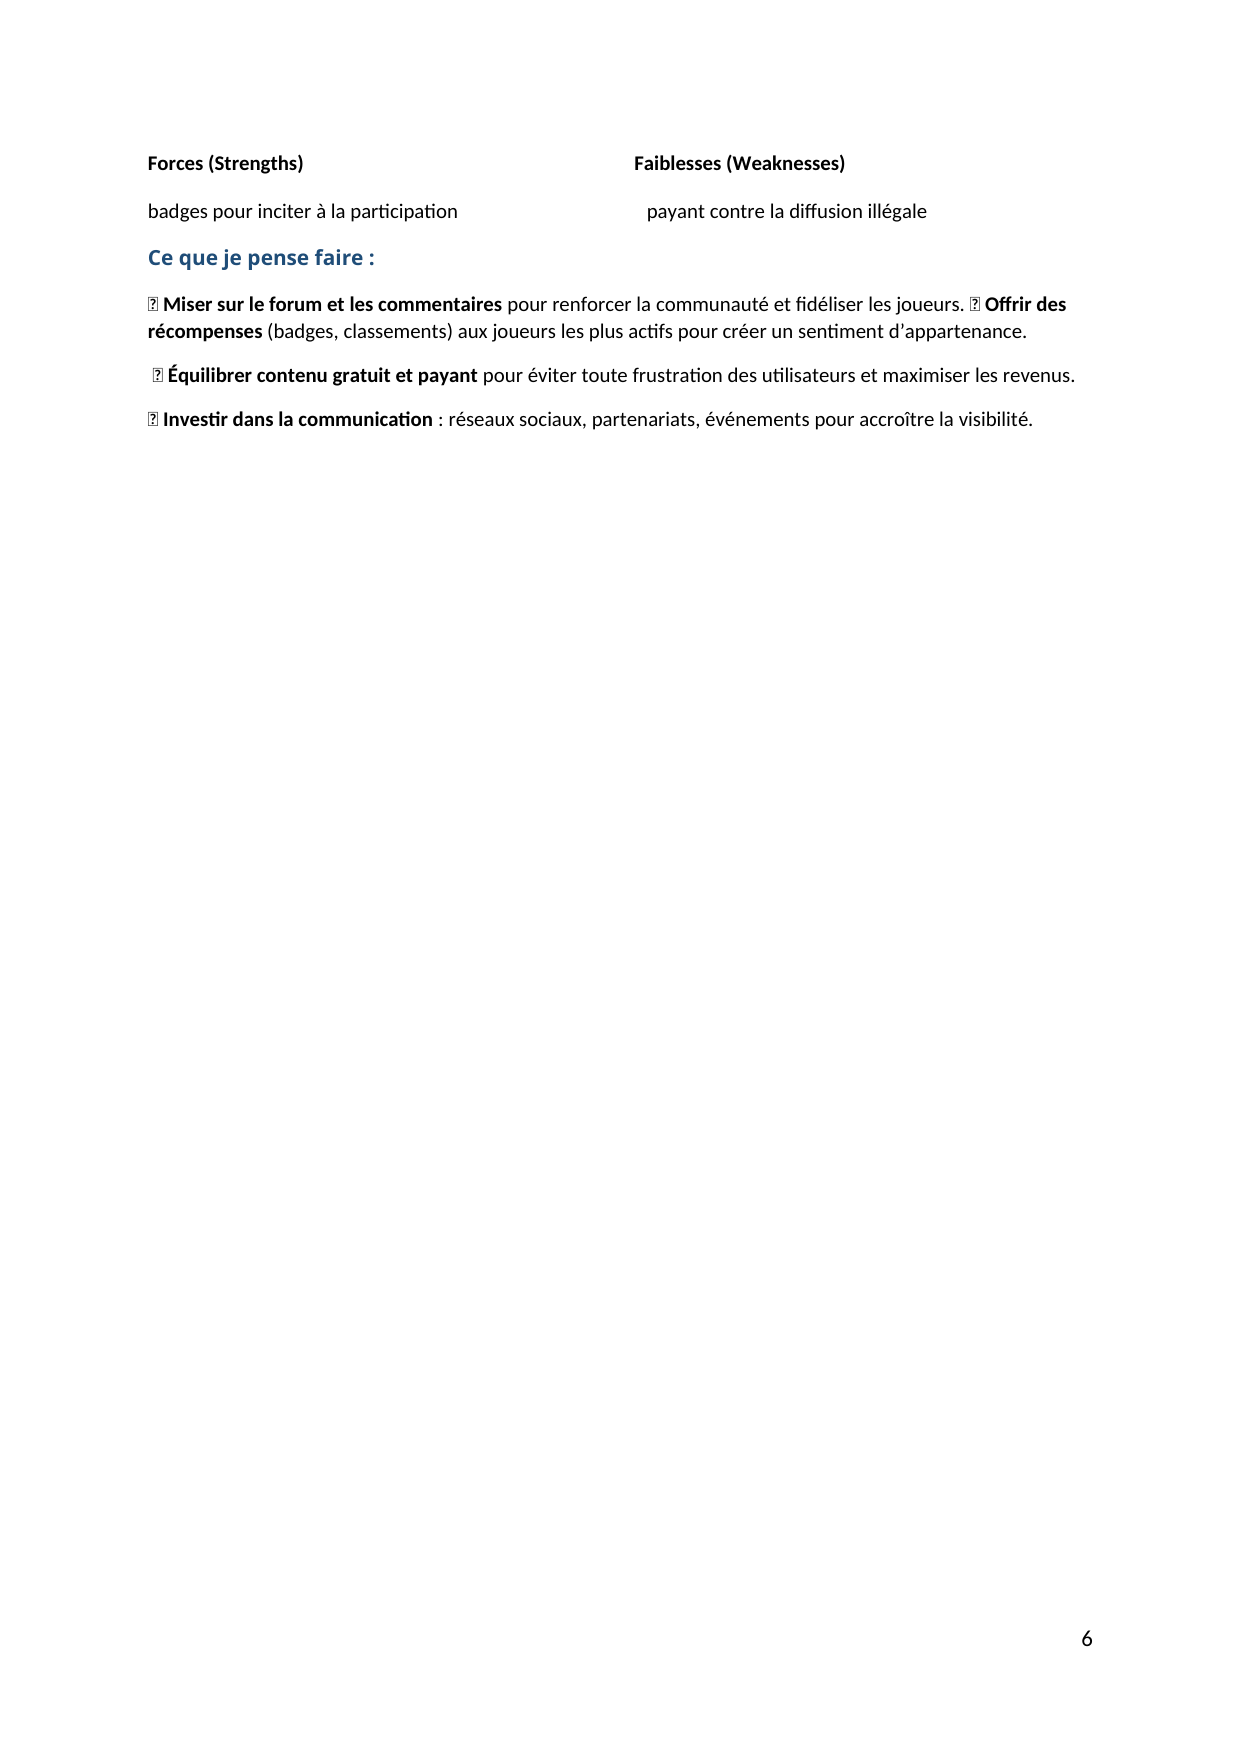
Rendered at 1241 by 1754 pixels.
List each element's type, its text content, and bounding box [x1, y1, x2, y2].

subtitle Ce que je pense faire : [148, 243, 1093, 272]
table_header Forces (Strengths) [145, 148, 631, 196]
text ✅ Équilibrer contenu gratuit et payant pour éviter toute frustration des utilisateurs et maximiser les revenus. [148, 362, 1093, 388]
text ✅ Miser sur le forum et les commentaires pour renforcer la communauté et fidéliser les joueurs. ✅ Offrir des récompenses (badges, classements) aux joueurs les plus actifs pour créer un sentiment d’appartenance. [148, 291, 1093, 343]
table_cell badges pour inciter à la participation [145, 196, 644, 243]
table_cell payant contre la diffusion illégale [644, 196, 1090, 243]
text ✅ Investir dans la communication : réseaux sociaux, partenariats, événements pour accroître la visibilité. [148, 406, 1093, 432]
table_header Faiblesses (Weaknesses) [631, 148, 1090, 196]
